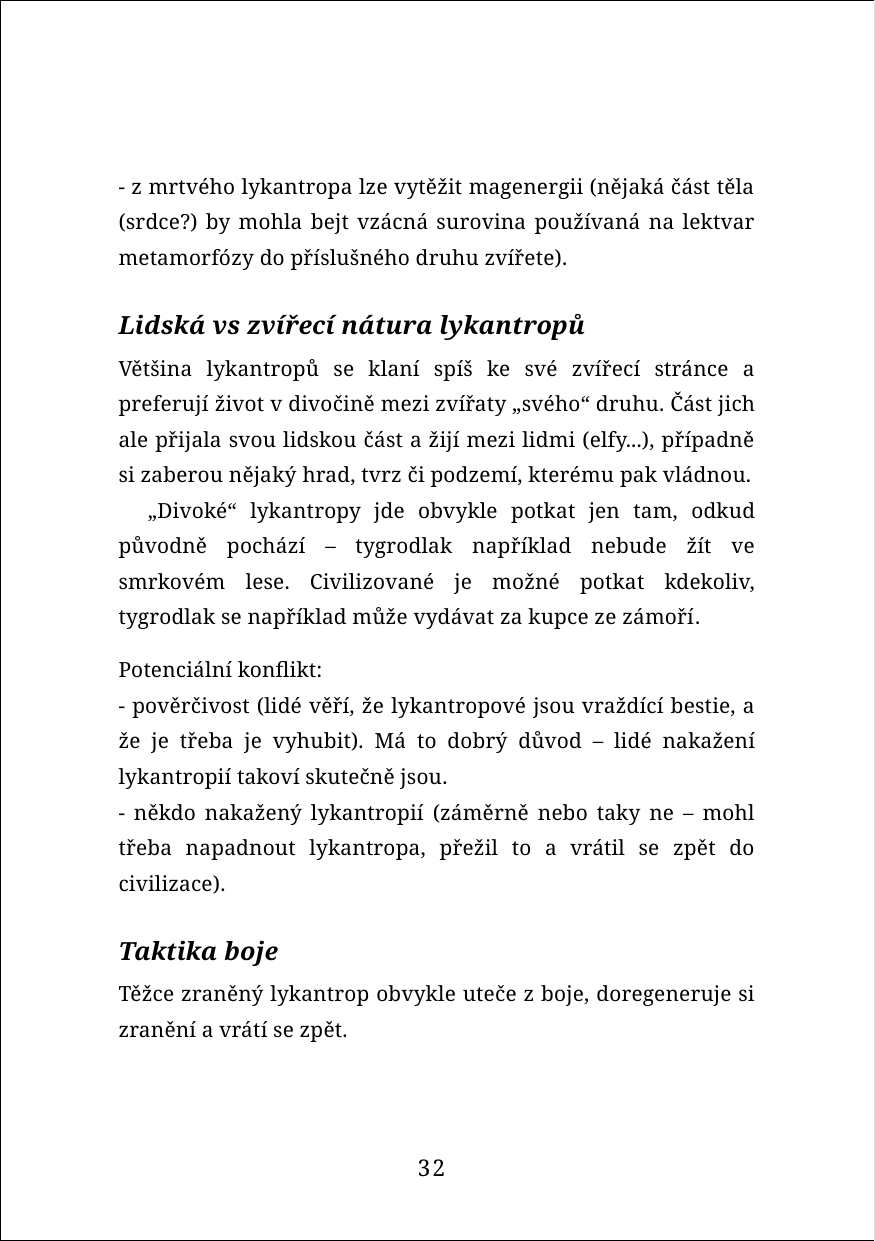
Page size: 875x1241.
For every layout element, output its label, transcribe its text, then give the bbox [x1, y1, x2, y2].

text - z mrtvého lykantropa lze vytěžit magenergii (nějaká část těla (srdce?) by mohla bejt vzácná surovina používaná na lektvar metamorfózy do příslušného druhu zvířete). [118, 172, 756, 271]
subtitle Lidská vs zvířecí nátura lykantropů [118, 308, 756, 342]
text Těžce zraněný lykantrop obvykle uteče z boje, doregeneruje si zranění a vrátí se zpět. [118, 979, 756, 1043]
subtitle Taktika boje [118, 934, 756, 968]
text Potenciální konflikt: - pověrčivost (lidé věří, že lykantropové jsou vraždící bestie, a že je třeba je vyhubit). Má to dobrý důvod – lidé nakažení lykantropií takoví skutečně jsou. - někdo nakažený lykantropií (záměrně nebo taky ne – mohl třeba napadnout lykantropa, přežil to a vrátil se zpět do civilizace). [118, 656, 756, 897]
text Většina lykantropů se klaní spíš ke své zvířecí stránce a preferují život v divočině mezi zvířaty „svého“ druhu. Část jich ale přijala svou lidskou část a žijí mezi lidmi (elfy...), případně si zaberou nějaký hrad, tvrz či podzemí, kterému pak vládnou. „Divoké“ lykantropy jde obvykle potkat jen tam, odkud původně pochází – tygrodlak například nebude žít ve smrkovém lese. Civilizované je možné potkat kdekoliv, tygrodlak se například může vydávat za kupce ze zámoří. [118, 354, 756, 631]
